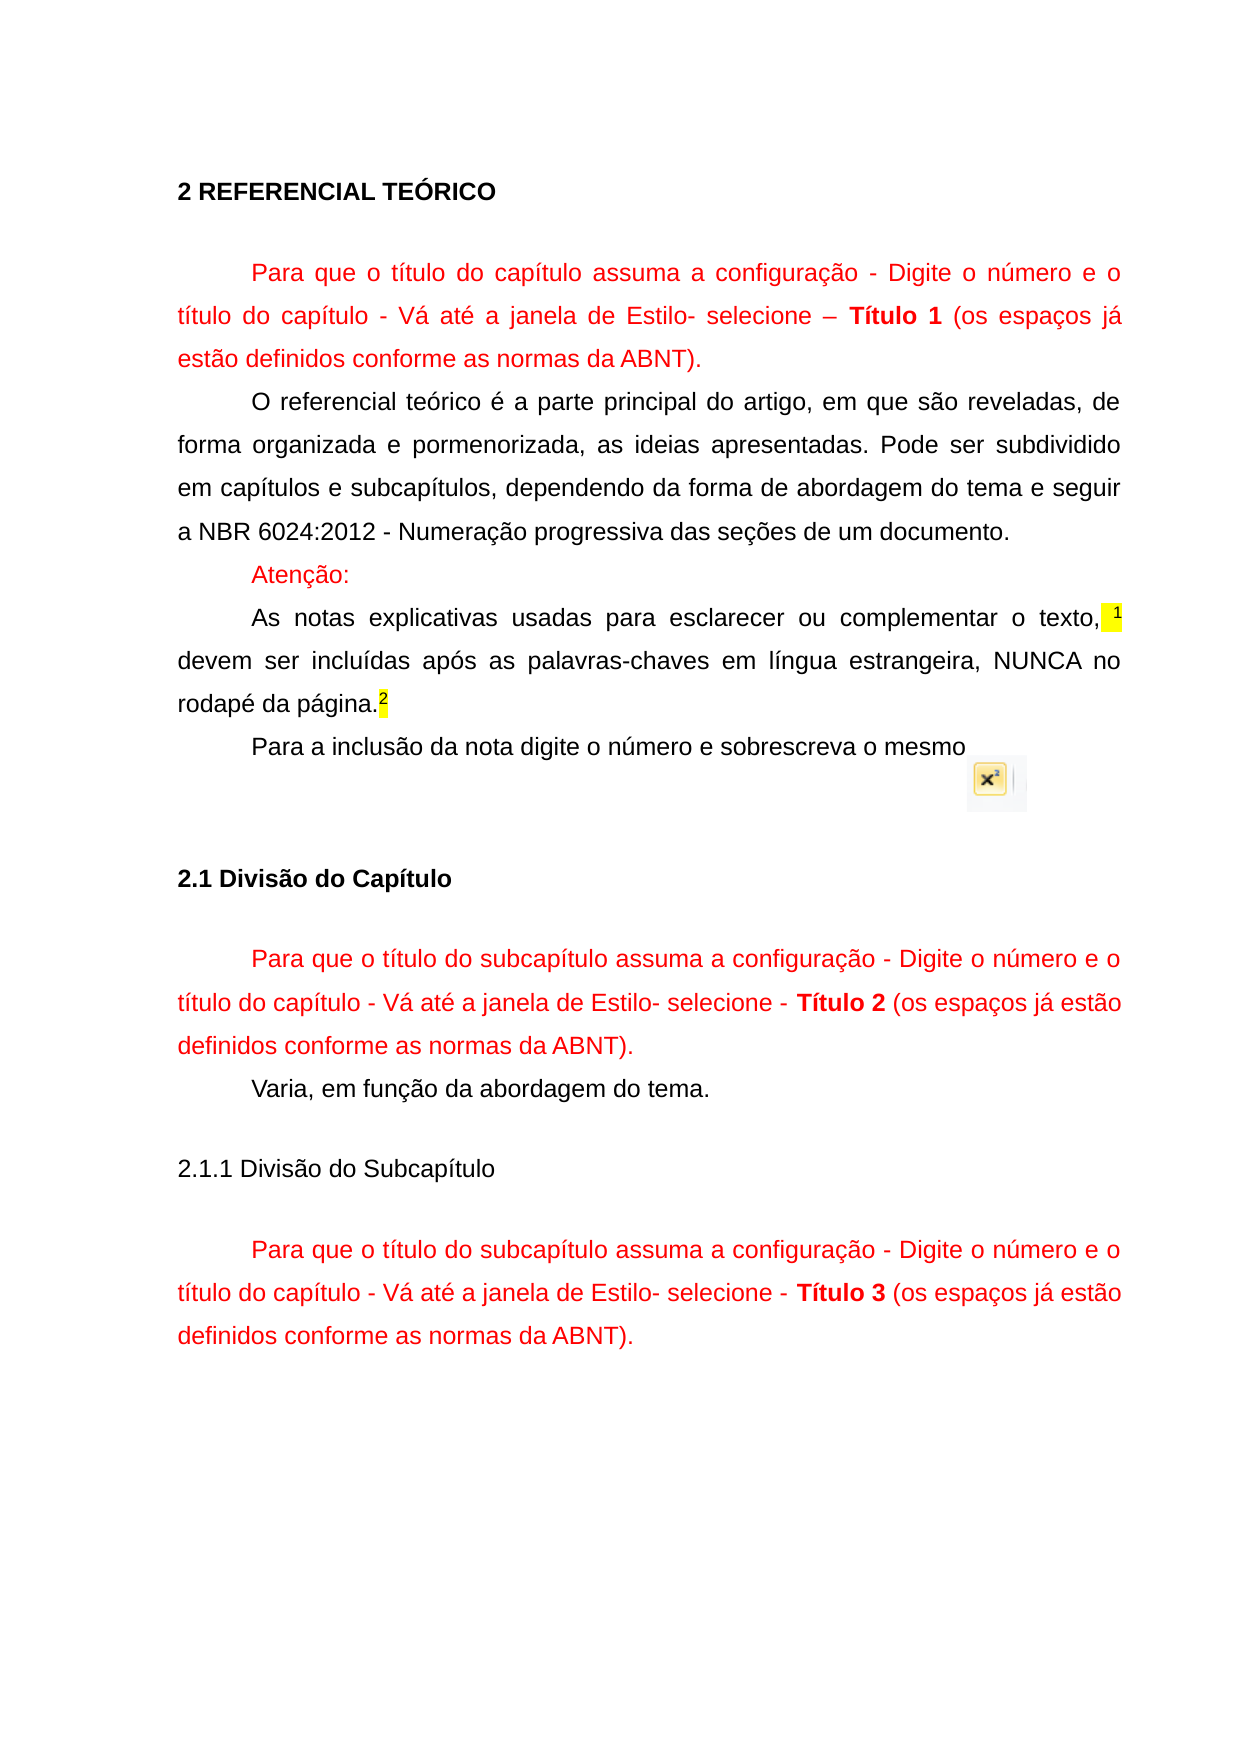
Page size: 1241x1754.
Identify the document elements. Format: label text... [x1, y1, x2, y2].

text Para que o título do capítulo assuma a configuração - Digite o número e o título do capítulo - Vá até a janela de Estilo- selecione – Título 1 (os espaços já estão definidos conforme as normas da ABNT). [177, 258, 1122, 373]
text O referencial teórico é a parte principal do artigo, em que são reveladas, de forma organizada e pormenorizada, as ideias apresentadas. Pode ser subdividido em capítulos e subcapítulos, dependendo da forma de abordagem do tema e seguir a NBR 6024:2012 - Numeração progressiva das seções de um documento. [177, 387, 1122, 545]
text Atenção: [177, 560, 1122, 588]
text 2.1 Divisão do Capítulo [177, 864, 1122, 892]
text Para que o título do subcapítulo assuma a configuração - Digite o número e o título do capítulo - Vá até a janela de Estilo- selecione - Título 3 (os espaços já estão definidos conforme as normas da ABNT). [177, 1235, 1122, 1350]
text 2.1.1 Divisão do Subcapítulo [177, 1154, 1122, 1183]
text Varia, em função da abordagem do tema. [177, 1074, 1122, 1102]
text Para que o título do subcapítulo assuma a configuração - Digite o número e o título do capítulo - Vá até a janela de Estilo- selecione - Título 2 (os espaços já estão definidos conforme as normas da ABNT). [177, 944, 1122, 1059]
text Para a inclusão da nota digite o número e sobrescreva o mesmo [177, 732, 1122, 812]
text As notas explicativas usadas para esclarecer ou complementar o texto, 1 devem ser incluídas após as palavras-chaves em língua estrangeira, NUNCA no rodapé da página.2 [177, 603, 1122, 718]
text 2 REFERENCIAL TEÓRICO [177, 177, 1122, 206]
